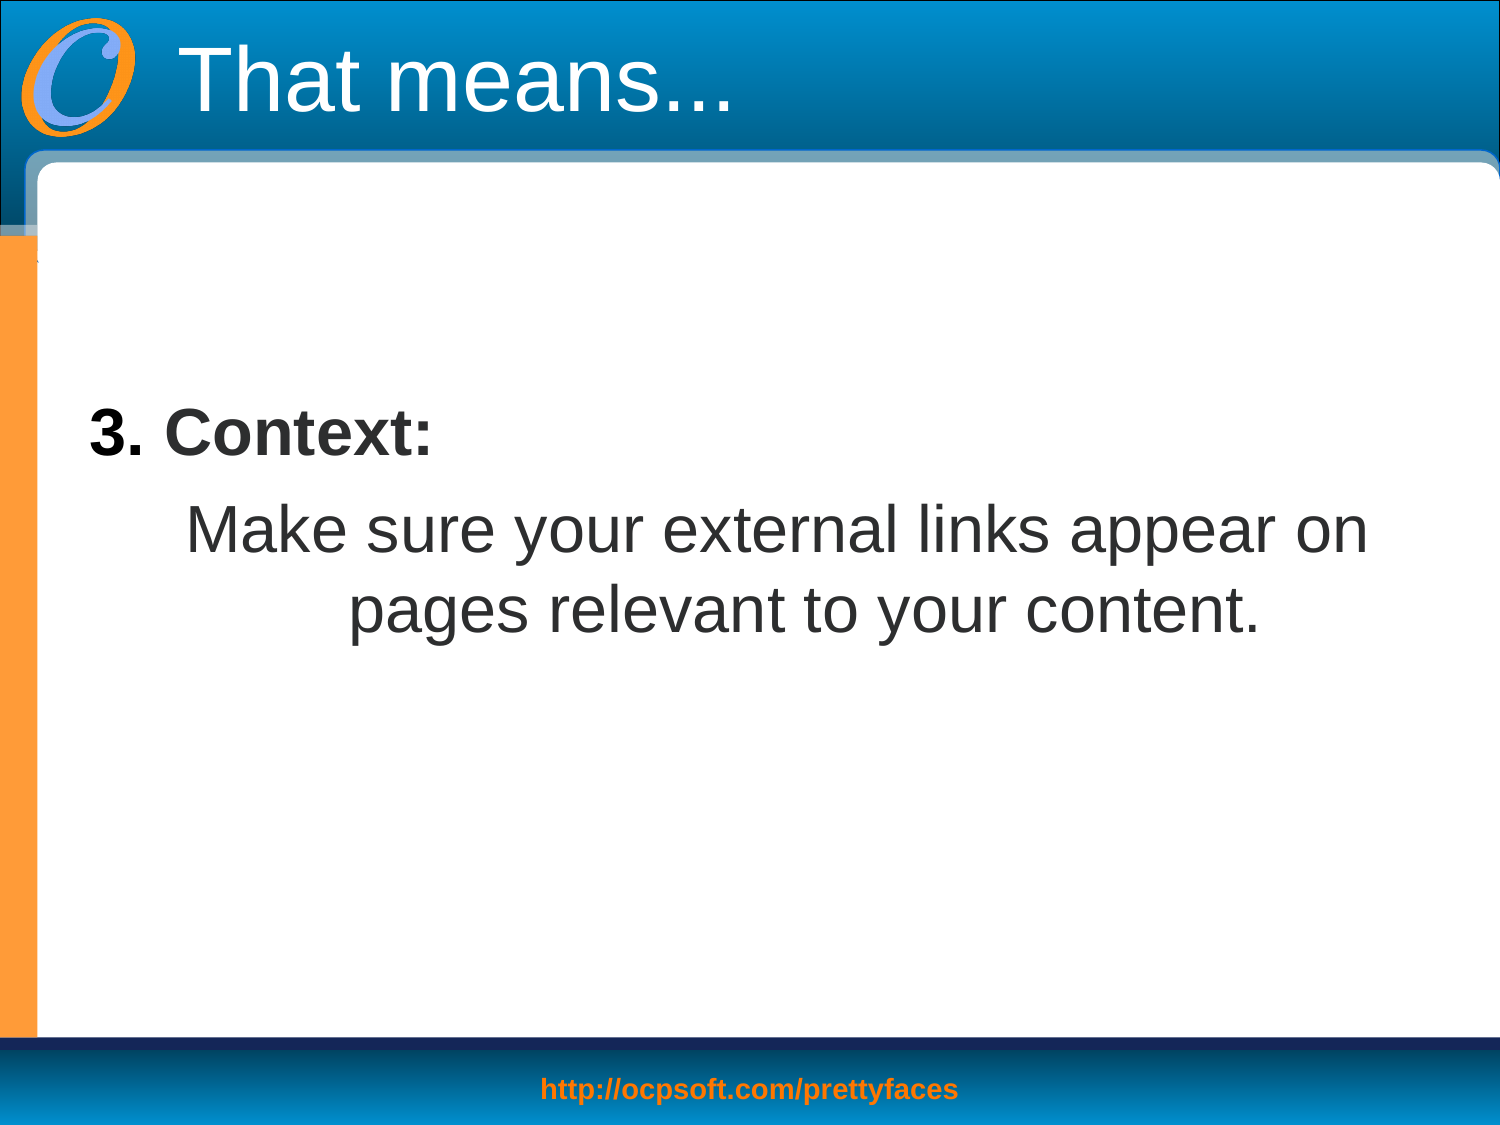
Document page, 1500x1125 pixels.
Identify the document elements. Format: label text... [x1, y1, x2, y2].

title That means... [162, 11, 1463, 138]
picture [22, 19, 135, 136]
list Context: Make sure your external links appear on pages relevant to your content. [75, 187, 1425, 931]
